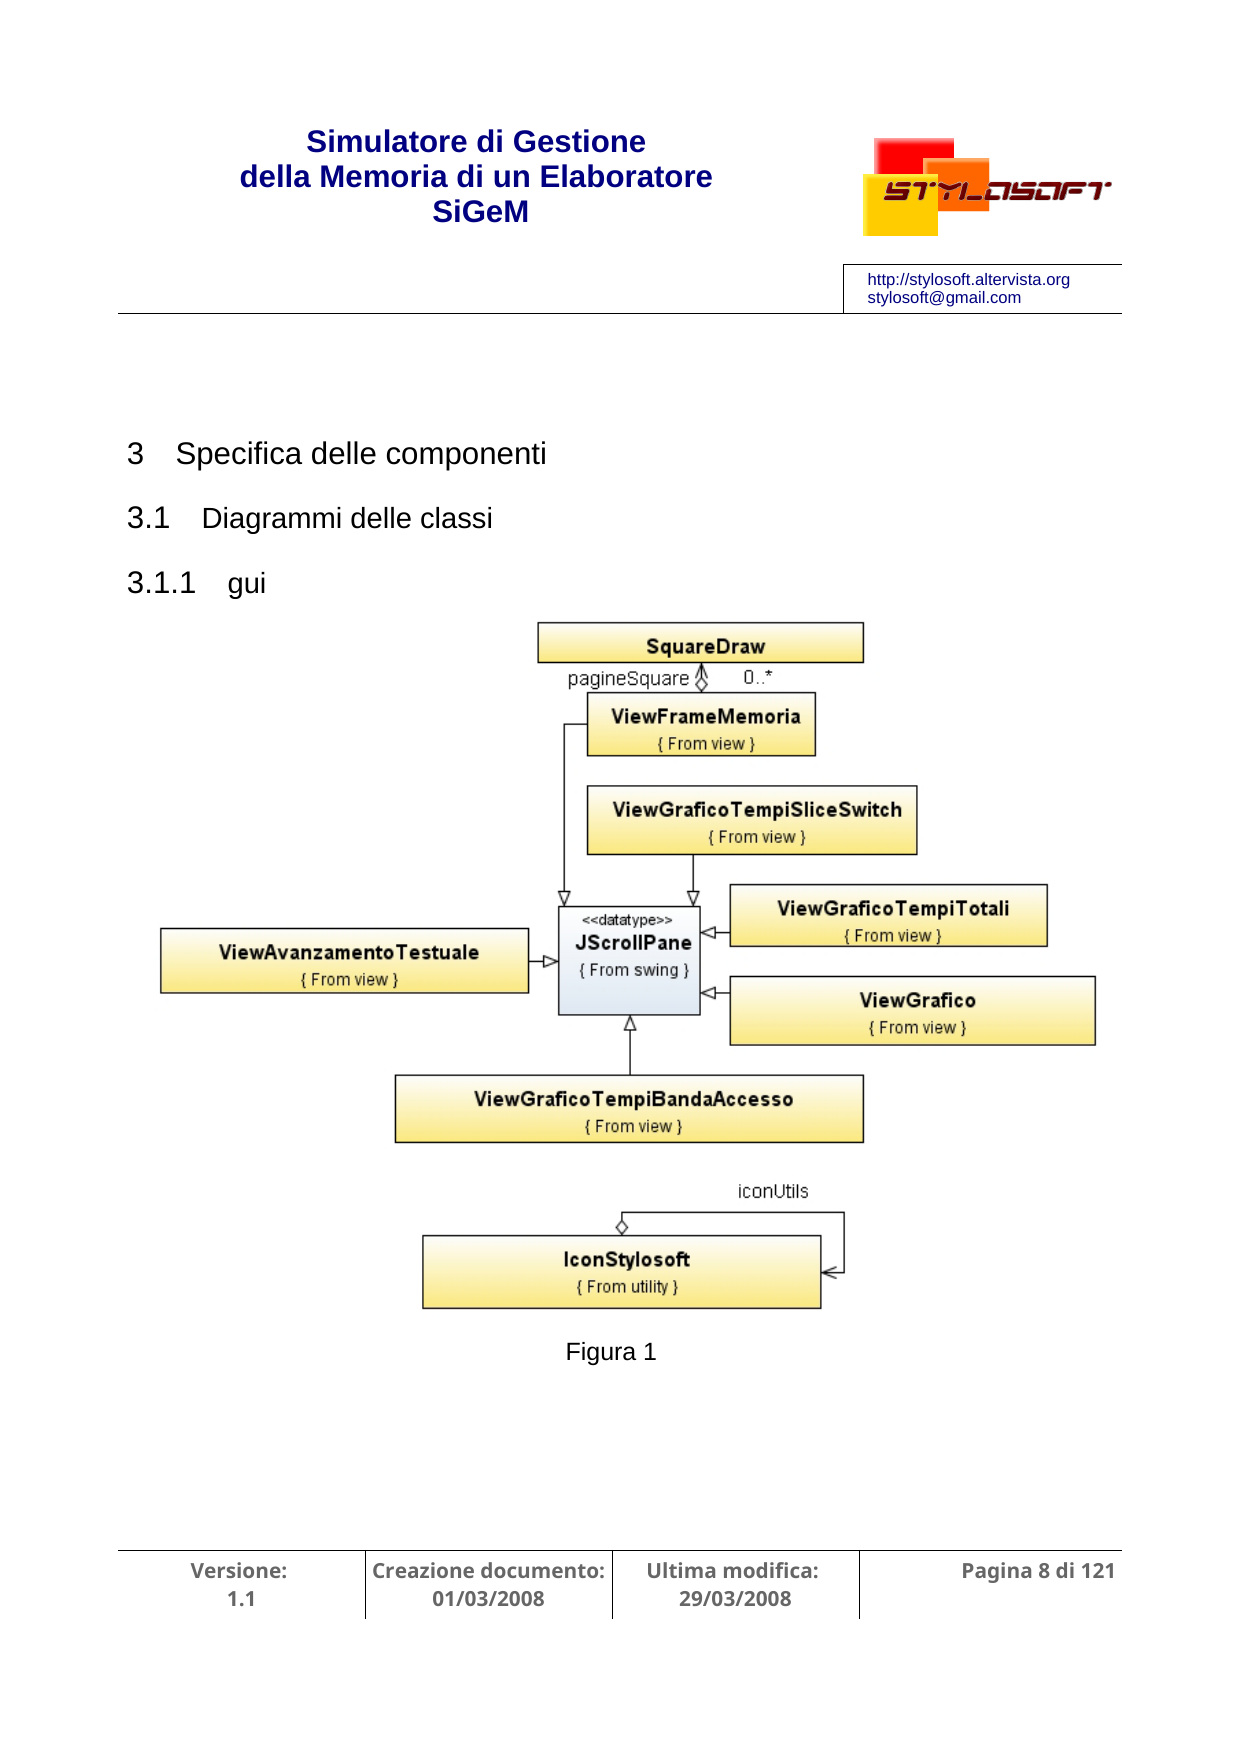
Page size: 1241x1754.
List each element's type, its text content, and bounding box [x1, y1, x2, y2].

subtitle gui [118, 565, 1122, 600]
text Figura 1 [118, 626, 1104, 1366]
picture [848, 123, 1117, 247]
subtitle Specifica delle componenti [118, 436, 1122, 471]
subtitle Diagrammi delle classi [118, 500, 1122, 535]
